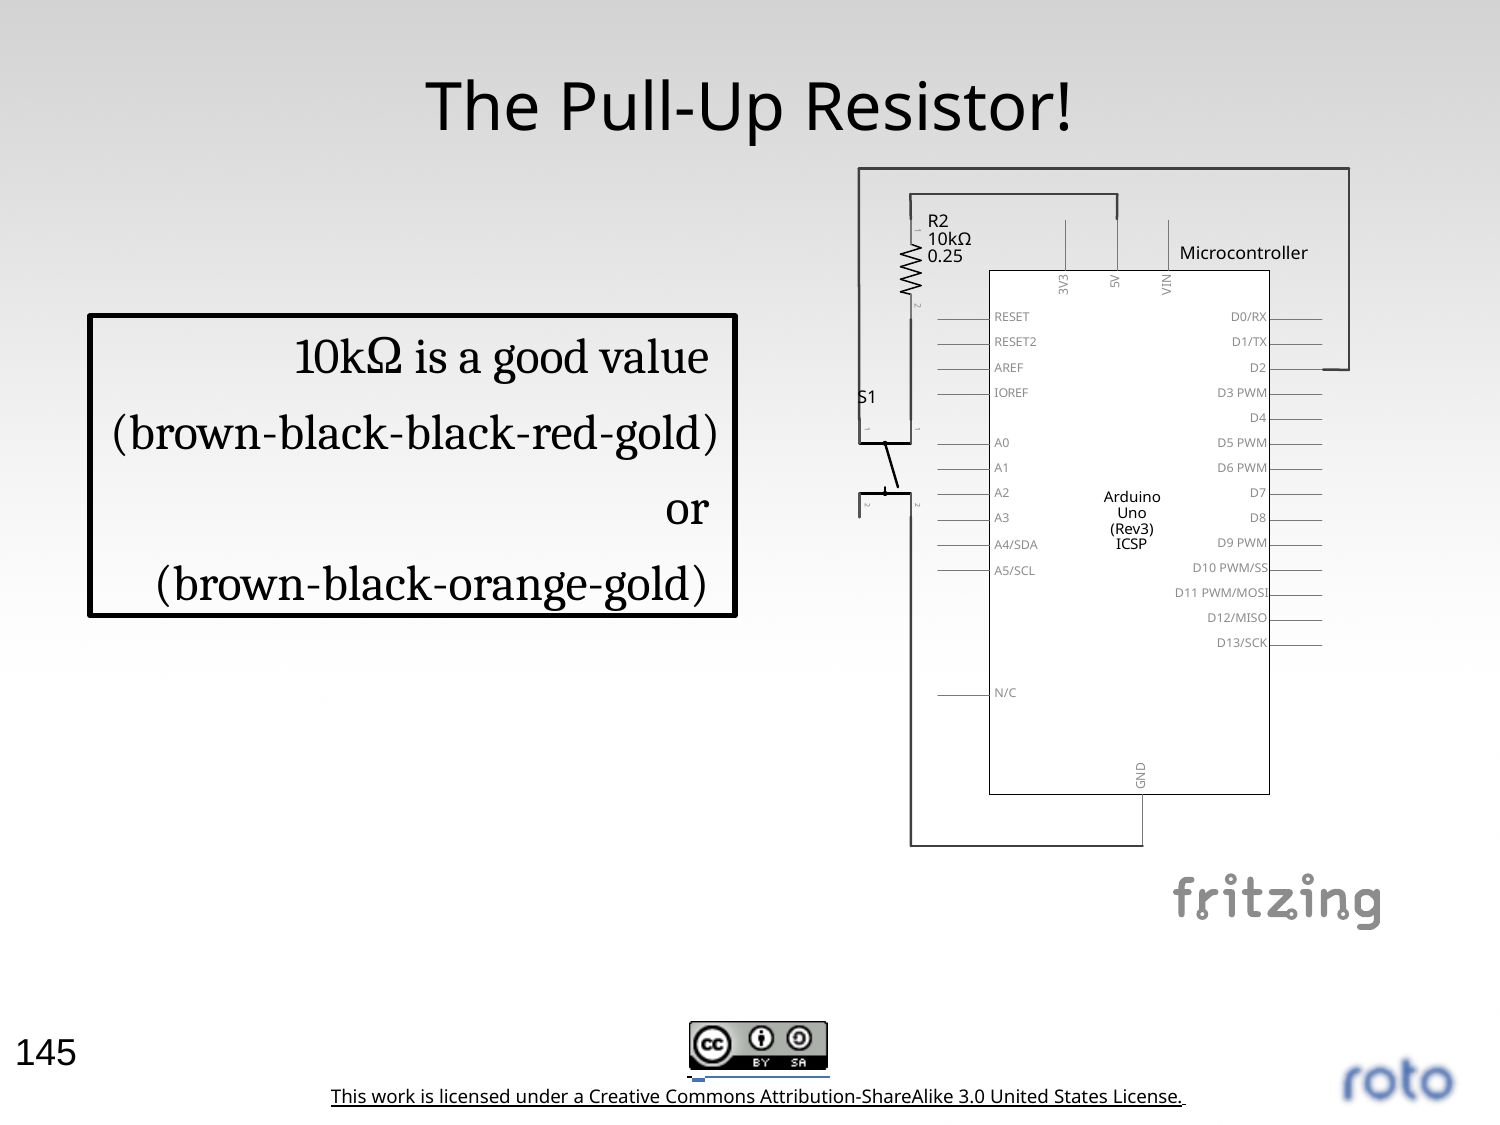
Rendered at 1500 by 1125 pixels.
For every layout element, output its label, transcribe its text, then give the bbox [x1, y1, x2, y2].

title The Pull-Up Resistor! [112, 49, 1388, 238]
picture [0, 0, 1500, 1125]
list 10kΩ is a good value (brown-black-black-red-gold) or (brown-black-orange-gold) [90, 315, 736, 616]
